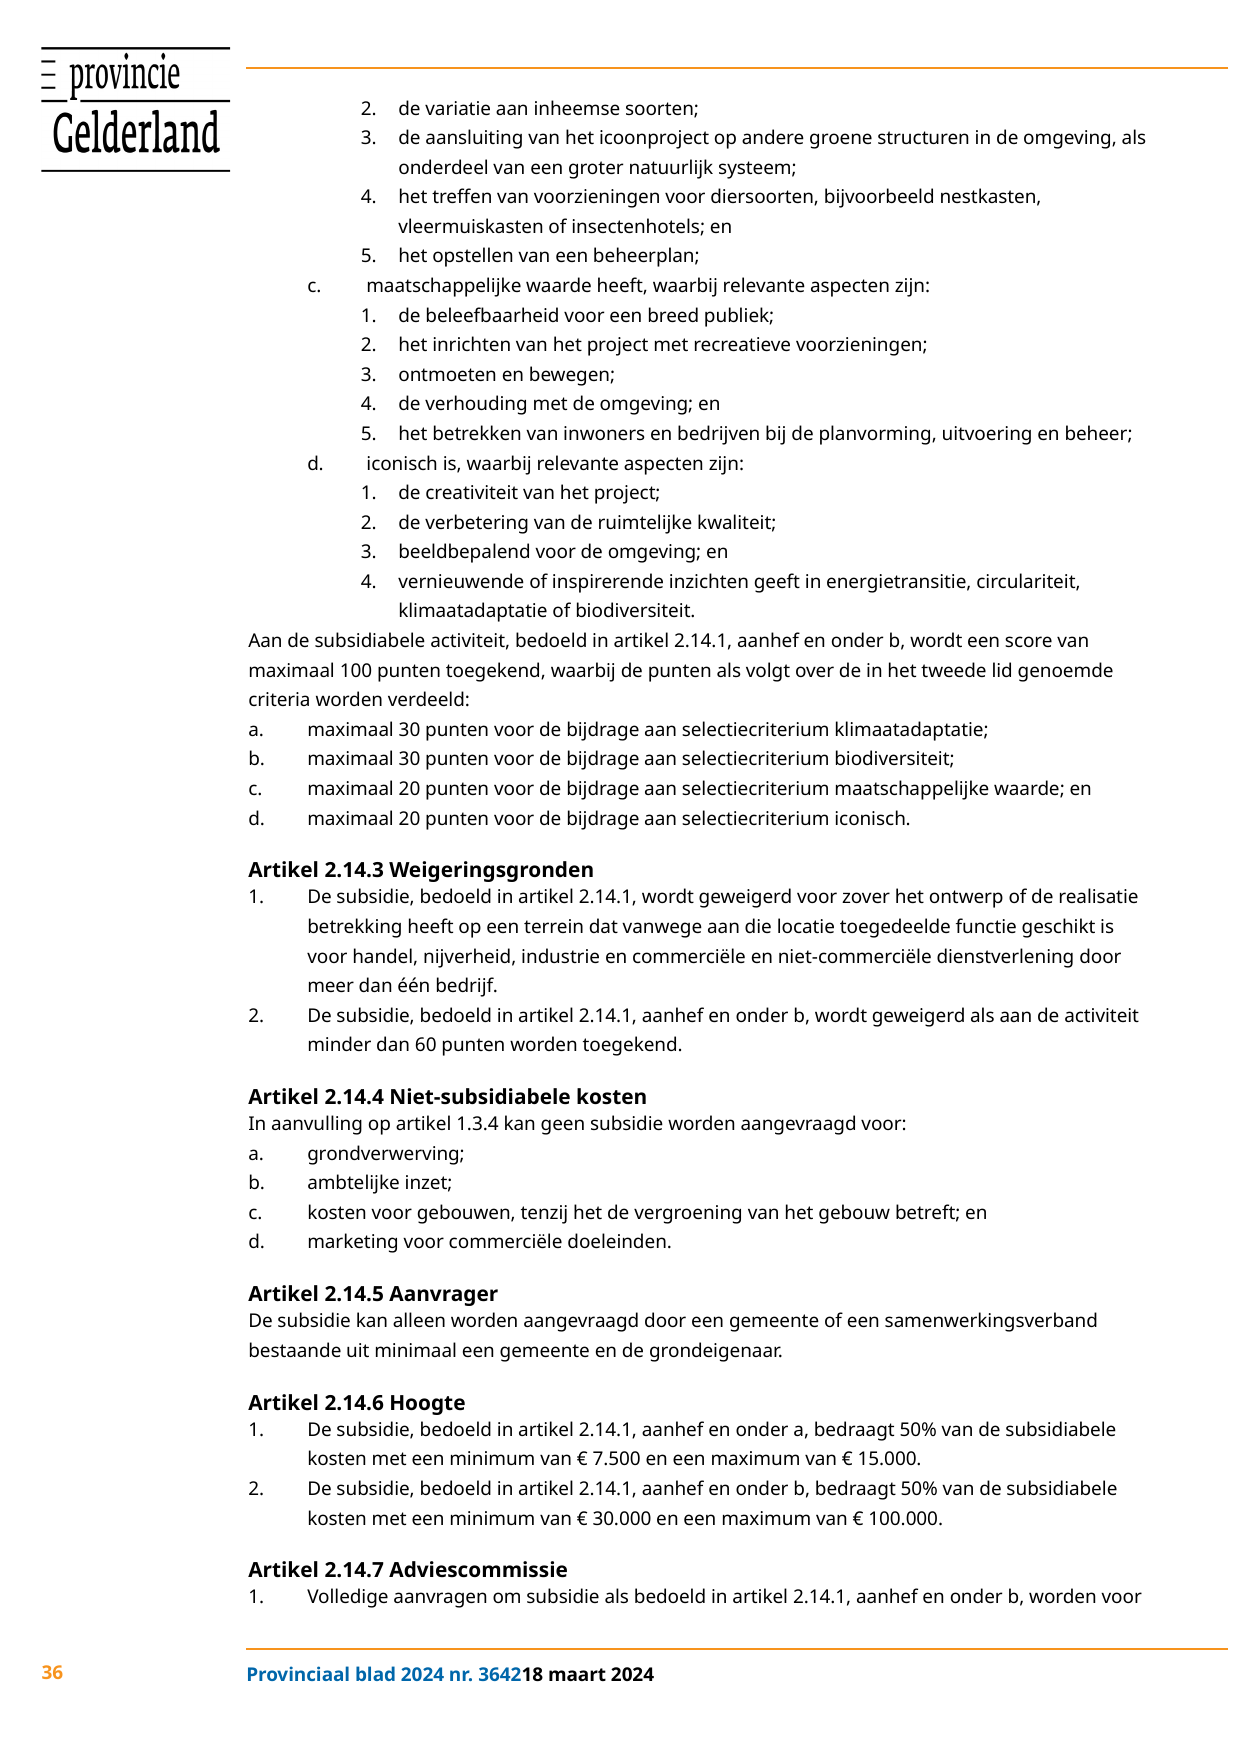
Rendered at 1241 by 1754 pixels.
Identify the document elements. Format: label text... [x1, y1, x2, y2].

list maximaal 20 punten voor de bijdrage aan selectiecriterium iconisch. [248, 805, 1152, 831]
text Artikel 2.14.6 Hoogte [248, 1388, 1152, 1416]
list beeldbepalend voor de omgeving; en [361, 538, 1152, 564]
list vernieuwende of inspirerende inzichten geeft in energietransitie, circulariteit, klimaatadaptatie of biodiversiteit. [361, 568, 1152, 623]
list de verhouding met de omgeving; en [361, 391, 1152, 416]
list ontmoeten en bewegen; [361, 361, 1152, 387]
list de aansluiting van het icoonproject op andere groene structuren in de omgeving, als onderdeel van een groter natuurlijk systeem; [361, 124, 1152, 180]
list grondverwerving; [248, 1140, 1152, 1166]
list maximaal 30 punten voor de bijdrage aan selectiecriterium biodiversiteit; [248, 746, 1152, 771]
list Volledige aanvragen om subsidie als bedoeld in artikel 2.14.1, aanhef en onder b, worden voor [248, 1584, 1152, 1609]
list de verbetering van de ruimtelijke kwaliteit; [361, 509, 1152, 535]
list maximaal 30 punten voor de bijdrage aan selectiecriterium klimaatadaptatie; [248, 716, 1152, 742]
text Aan de subsidiabele activiteit, bedoeld in artikel 2.14.1, aanhef en onder b, wordt een score van maximaal 100 punten toegekend, waarbij de punten als volgt over de in het tweede lid genoemde criteria worden verdeeld: [248, 627, 1152, 712]
list maatschappelijke waarde heeft, waarbij relevante aspecten zijn: [307, 272, 1152, 298]
text De subsidie kan alleen worden aangevraagd door een gemeente of een samenwerkingsverband bestaande uit minimaal een gemeente en de grondeigenaar. [248, 1308, 1152, 1363]
text Artikel 2.14.7 Adviescommissie [248, 1555, 1152, 1584]
list De subsidie, bedoeld in artikel 2.14.1, aanhef en onder a, bedraagt 50% van de subsidiabele kosten met een minimum van € 7.500 en een maximum van € 15.000. [248, 1416, 1152, 1471]
list het inrichten van het project met recreatieve voorzieningen; [361, 331, 1152, 357]
list maximaal 20 punten voor de bijdrage aan selectiecriterium maatschappelijke waarde; en [248, 775, 1152, 801]
picture [41, 47, 231, 172]
list iconisch is, waarbij relevante aspecten zijn: [307, 450, 1152, 476]
list marketing voor commerciële doeleinden. [248, 1229, 1152, 1254]
text Artikel 2.14.3 Weigeringsgronden [248, 855, 1152, 884]
list de creativiteit van het project; [361, 479, 1152, 505]
list ambtelijke inzet; [248, 1169, 1152, 1195]
list De subsidie, bedoeld in artikel 2.14.1, aanhef en onder b, wordt geweigerd als aan de activiteit minder dan 60 punten worden toegekend. [248, 1002, 1152, 1057]
text Artikel 2.14.5 Aanvrager [248, 1279, 1152, 1308]
text Artikel 2.14.4 Niet-subsidiabele kosten [248, 1082, 1152, 1110]
list het treffen van voorzieningen voor diersoorten, bijvoorbeeld nestkasten, vleermuiskasten of insectenhotels; en [361, 183, 1152, 239]
list kosten voor gebouwen, tenzij het de vergroening van het gebouw betreft; en [248, 1199, 1152, 1225]
list het opstellen van een beheerplan; [361, 243, 1152, 268]
text In aanvulling op artikel 1.3.4 kan geen subsidie worden aangevraagd voor: [248, 1110, 1152, 1136]
list de variatie aan inheemse soorten; [361, 95, 1152, 121]
list het betrekken van inwoners en bedrijven bij de planvorming, uitvoering en beheer; [361, 420, 1152, 446]
list De subsidie, bedoeld in artikel 2.14.1, aanhef en onder b, bedraagt 50% van de subsidiabele kosten met een minimum van € 30.000 en een maximum van € 100.000. [248, 1475, 1152, 1531]
list de beleefbaarheid voor een breed publiek; [361, 302, 1152, 328]
list De subsidie, bedoeld in artikel 2.14.1, wordt geweigerd voor zover het ontwerp of de realisatie betrekking heeft op een terrein dat vanwege aan die locatie toegedeelde functie geschikt is voor handel, nijverheid, industrie en commerciële en niet-commerciële dienstverlening door meer dan één bedrijf. [248, 884, 1152, 998]
